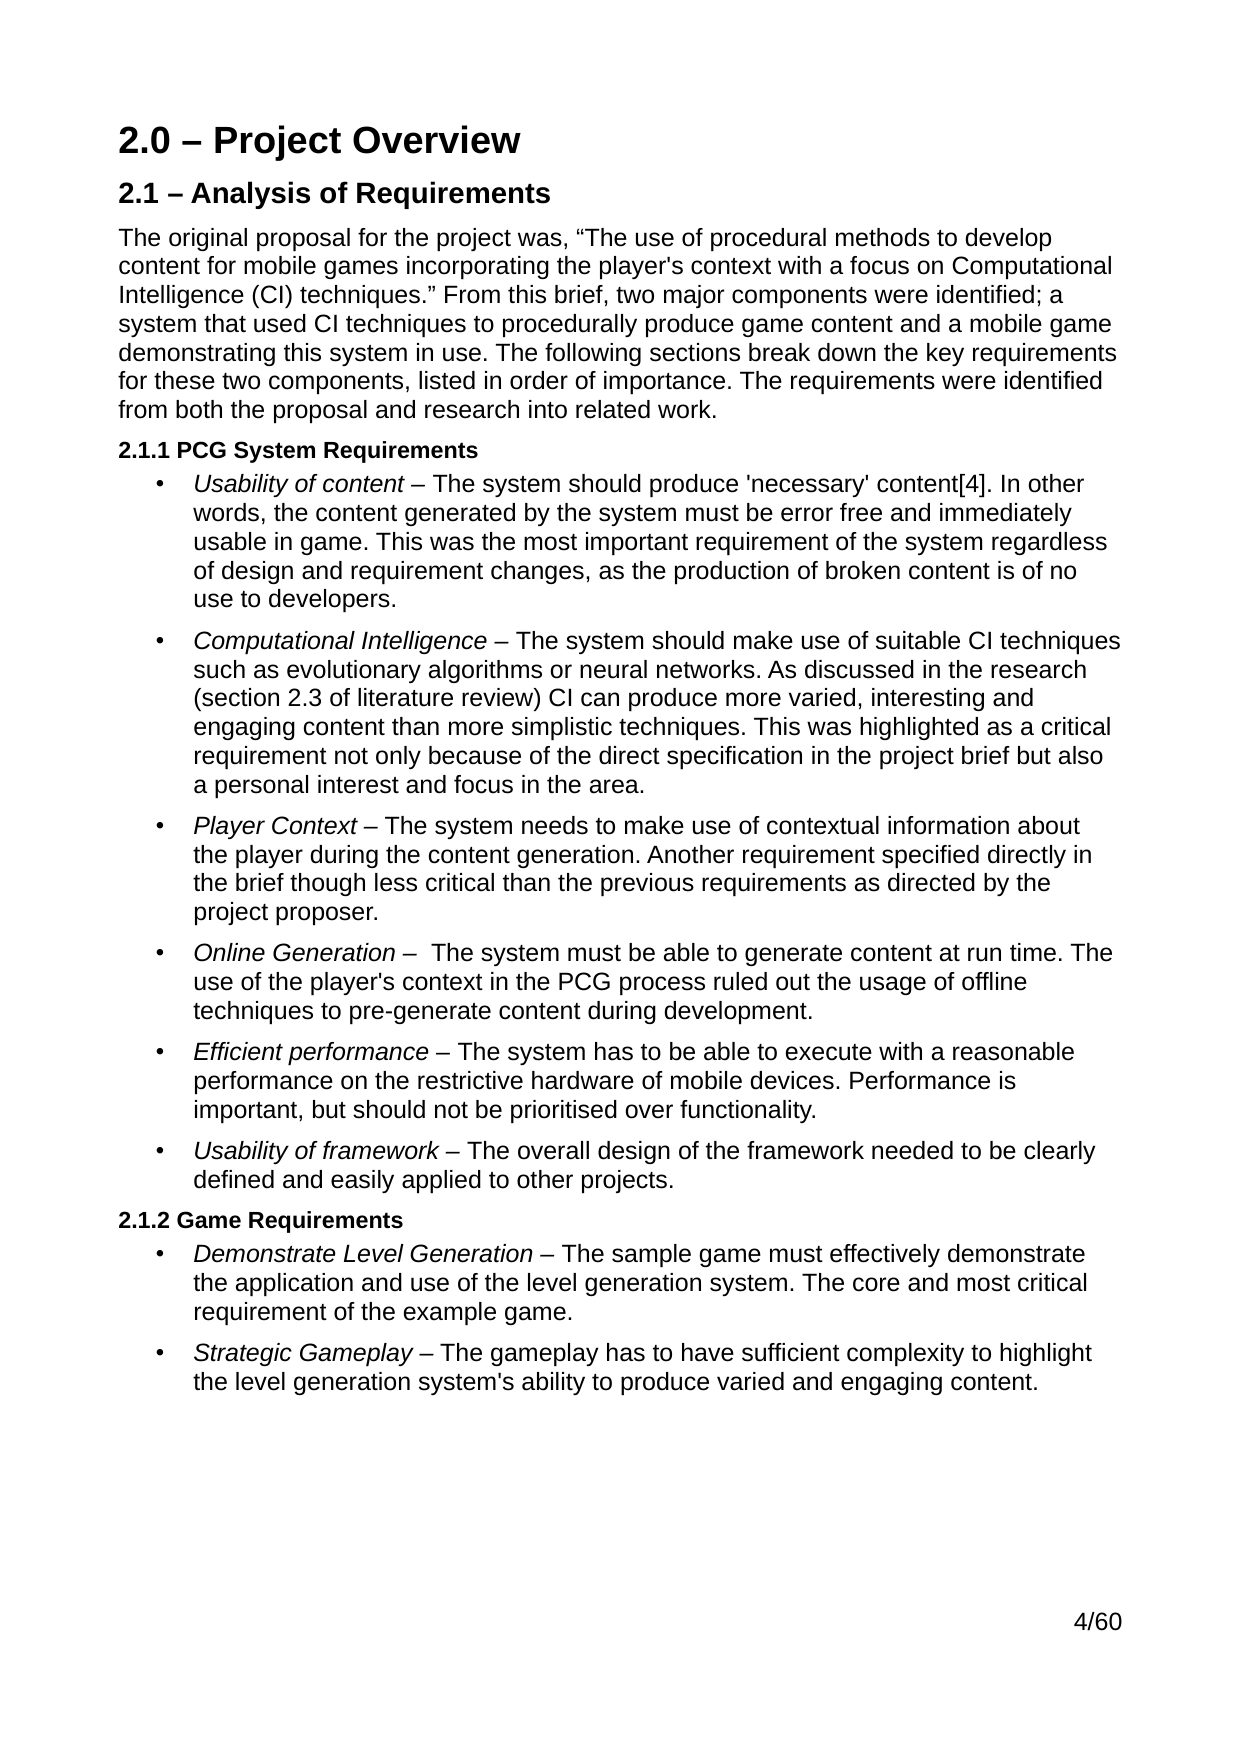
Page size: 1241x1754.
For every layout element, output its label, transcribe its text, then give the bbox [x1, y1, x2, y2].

text The original proposal for the project was, “The use of procedural methods to develop content for mobile games incorporating the player's context with a focus on Computational Intelligence (CI) techniques.” From this brief, two major components were identified; a system that used CI techniques to procedurally produce game content and a mobile game demonstrating this system in use. The following sections break down the key requirements for these two components, listed in order of importance. The requirements were identified from both the proposal and research into related work. [118, 223, 1122, 424]
list Demonstrate Level Generation – The sample game must effectively demonstrate the application and use of the level generation system. The core and most critical requirement of the example game. [156, 1239, 1122, 1326]
subtitle 2.1 – Analysis of Requirements [118, 176, 1122, 210]
list Strategic Gameplay – The gameplay has to have sufficient complexity to highlight the level generation system's ability to produce varied and engaging content. [156, 1338, 1122, 1396]
list Usability of content – The system should produce 'necessary' content[4]. In other words, the content generated by the system must be error free and immediately usable in game. This was the most important requirement of the system regardless of design and requirement changes, as the production of broken content is of no use to developers. [156, 469, 1122, 613]
list Online Generation – The system must be able to generate content at run time. The use of the player's context in the PCG process ruled out the usage of offline techniques to pre-generate content during development. [156, 938, 1122, 1025]
subtitle 2.1.1 PCG System Requirements [118, 436, 1122, 463]
list Usability of framework – The overall design of the framework needed to be clearly defined and easily applied to other projects. [156, 1136, 1122, 1194]
list Player Context – The system needs to make use of contextual information about the player during the content generation. Another requirement specified directly in the brief though less critical than the previous requirements as directed by the project proposer. [156, 811, 1122, 926]
subtitle 2.1.2 Game Requirements [118, 1206, 1122, 1233]
list Efficient performance – The system has to be able to execute with a reasonable performance on the restrictive hardware of mobile devices. Performance is important, but should not be prioritised over functionality. [156, 1037, 1122, 1124]
list Computational Intelligence – The system should make use of suitable CI techniques such as evolutionary algorithms or neural networks. As discussed in the research (section 2.3 of literature review) CI can produce more varied, interesting and engaging content than more simplistic techniques. This was highlighted as a critical requirement not only because of the direct specification in the project brief but also a personal interest and focus in the area. [156, 626, 1122, 798]
subtitle 2.0 – Project Overview [118, 118, 1122, 162]
